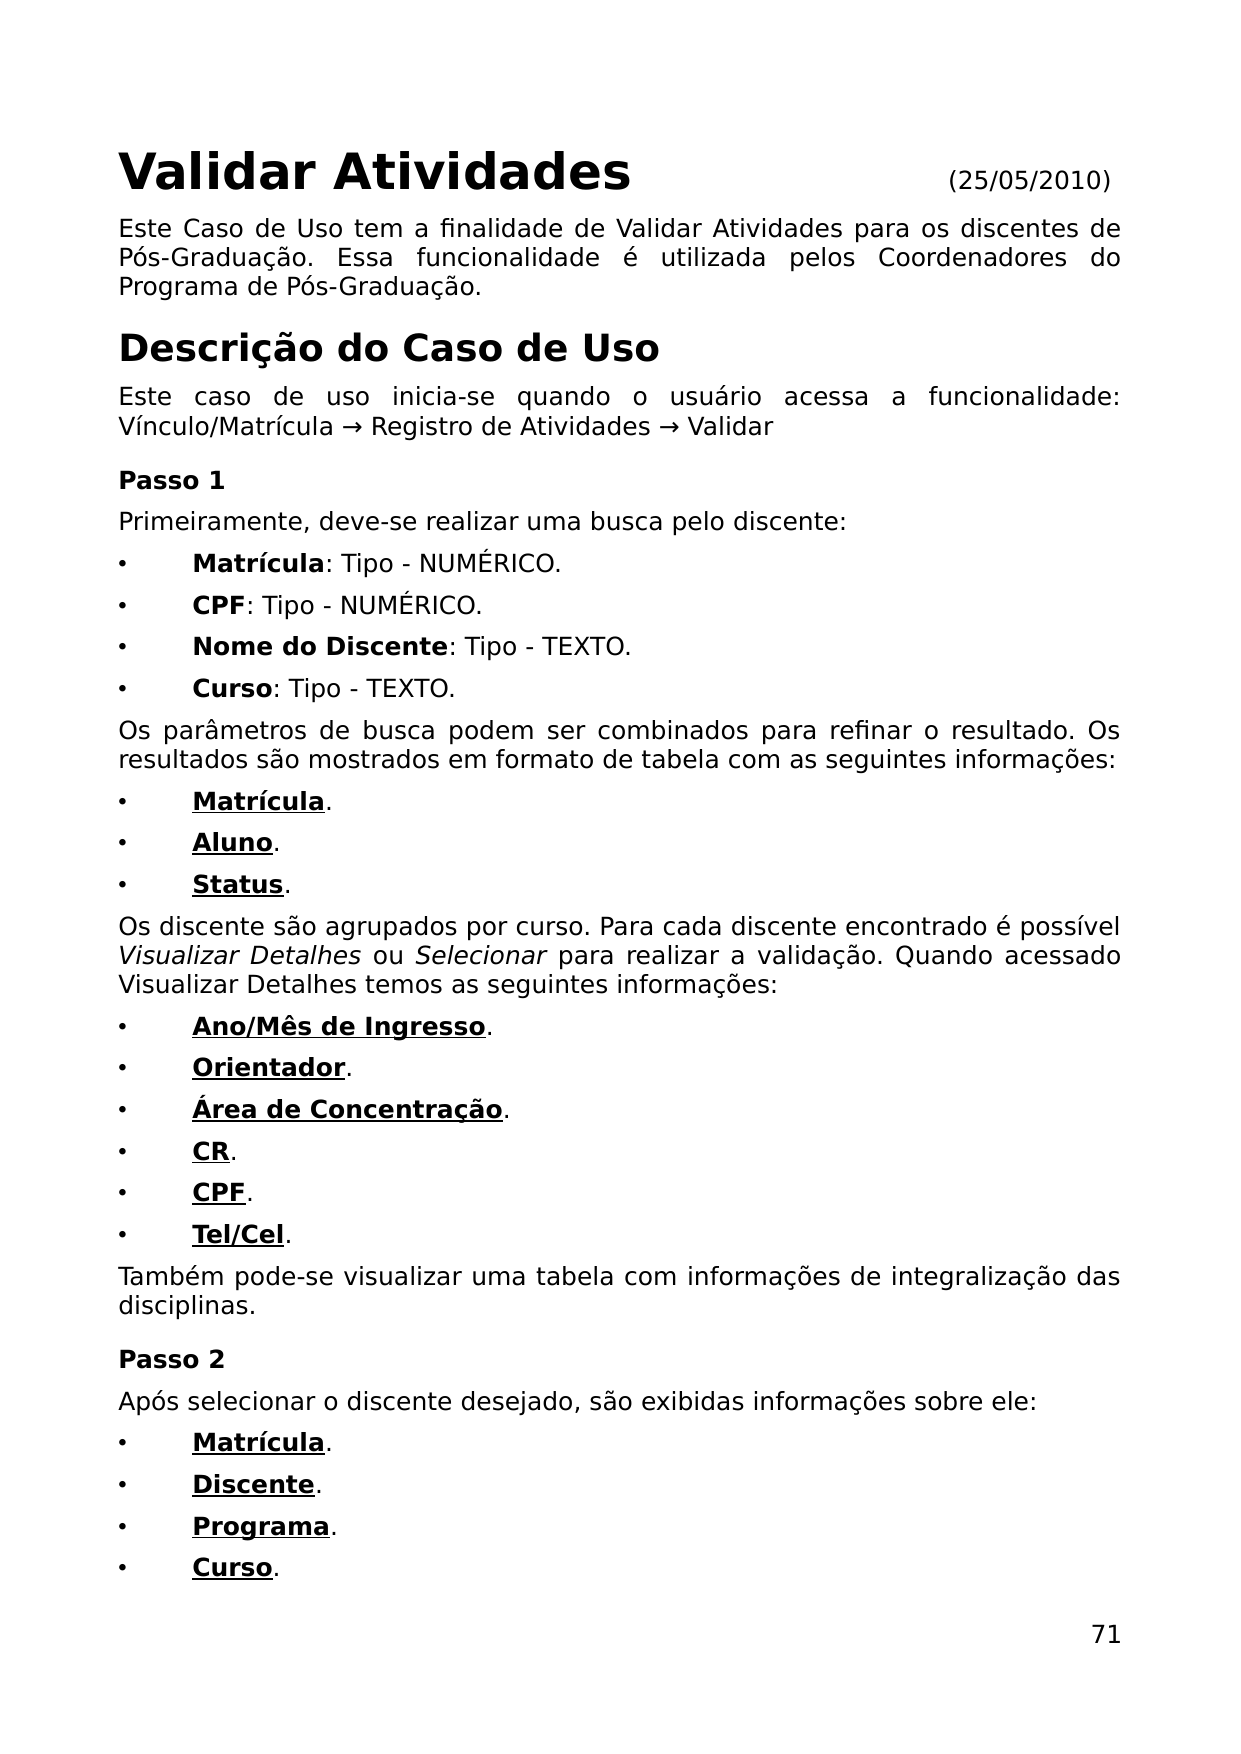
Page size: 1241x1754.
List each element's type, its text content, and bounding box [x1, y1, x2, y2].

text Este Caso de Uso tem a finalidade de Validar Atividades para os discentes de Pós-Graduação. Essa funcionalidade é utilizada pelos Coordenadores do Programa de Pós-Graduação. [118, 214, 1122, 301]
text Este caso de uso inicia-se quando o usuário acessa a funcionalidade: Vínculo/Matrícula → Registro de Atividades → Validar [118, 382, 1122, 441]
list CR. [118, 1137, 1122, 1166]
list Discente. [118, 1470, 1122, 1499]
list Tel/Cel. [118, 1220, 1122, 1249]
subtitle Passo 1 [118, 466, 1122, 495]
text Também pode-se visualizar uma tabela com informações de integralização das disciplinas. [118, 1262, 1122, 1320]
list Curso. [118, 1553, 1122, 1582]
subtitle Descrição do Caso de Uso [118, 326, 1122, 370]
list Matrícula. [118, 1428, 1122, 1457]
subtitle Validar Atividades (25/05/2010) [118, 143, 1122, 201]
subtitle Passo 2 [118, 1345, 1122, 1374]
list Status. [118, 870, 1122, 899]
text Após selecionar o discente desejado, são exibidas informações sobre ele: [118, 1387, 1122, 1416]
list Área de Concentração. [118, 1095, 1122, 1124]
list Matrícula. [118, 787, 1122, 816]
list Ano/Mês de Ingresso. [118, 1012, 1122, 1041]
list CPF. [118, 1178, 1122, 1207]
text Primeiramente, deve-se realizar uma busca pelo discente: [118, 507, 1122, 537]
list Matrícula: Tipo - NUMÉRICO. [118, 549, 1122, 578]
list Orientador. [118, 1053, 1122, 1082]
list Aluno. [118, 828, 1122, 857]
list Nome do Discente: Tipo - TEXTO. [118, 632, 1122, 662]
text Os parâmetros de busca podem ser combinados para refinar o resultado. Os resultados são mostrados em formato de tabela com as seguintes informações: [118, 716, 1122, 774]
list CPF: Tipo - NUMÉRICO. [118, 591, 1122, 620]
list Programa. [118, 1512, 1122, 1541]
text Os discente são agrupados por curso. Para cada discente encontrado é possível Visualizar Detalhes ou Selecionar para realizar a validação. Quando acessado Visualizar Detalhes temos as seguintes informações: [118, 912, 1122, 999]
list Curso: Tipo - TEXTO. [118, 674, 1122, 703]
